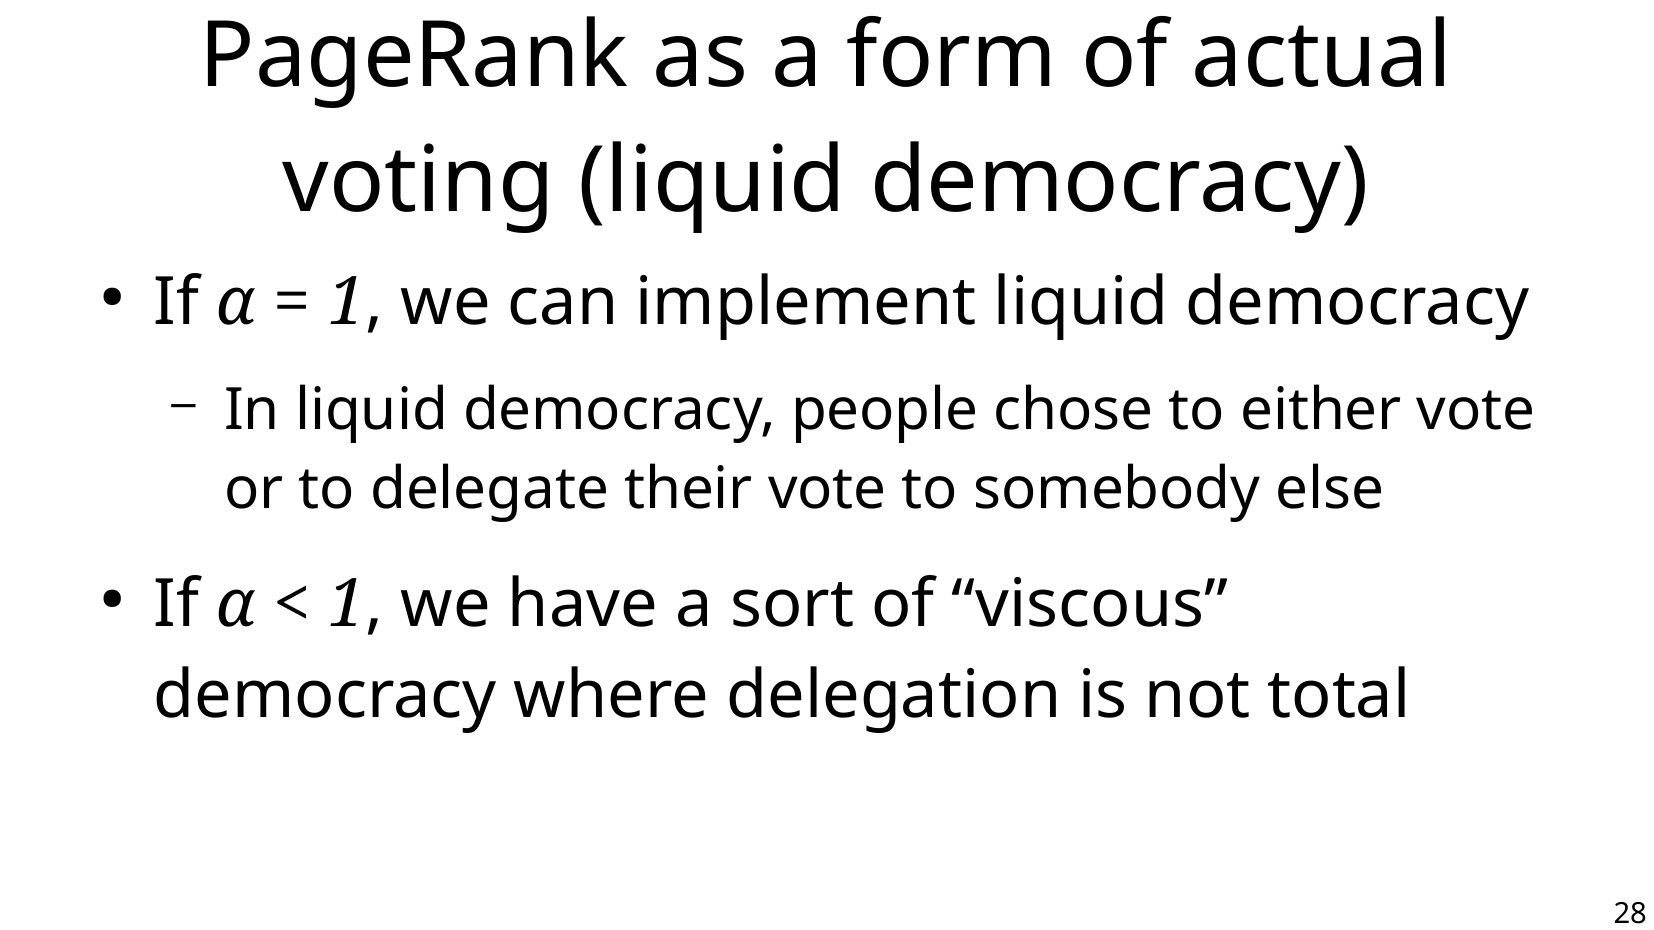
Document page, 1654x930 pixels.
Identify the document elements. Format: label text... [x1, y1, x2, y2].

title PageRank as a form of actual voting (liquid democracy) [82, 1, 1571, 225]
list If α = 1, we can implement liquid democracy In liquid democracy, people chose to either vote or to delegate their vote to somebody else If α < 1, we have a sort of “viscous” democracy where delegation is not total [82, 252, 1571, 793]
